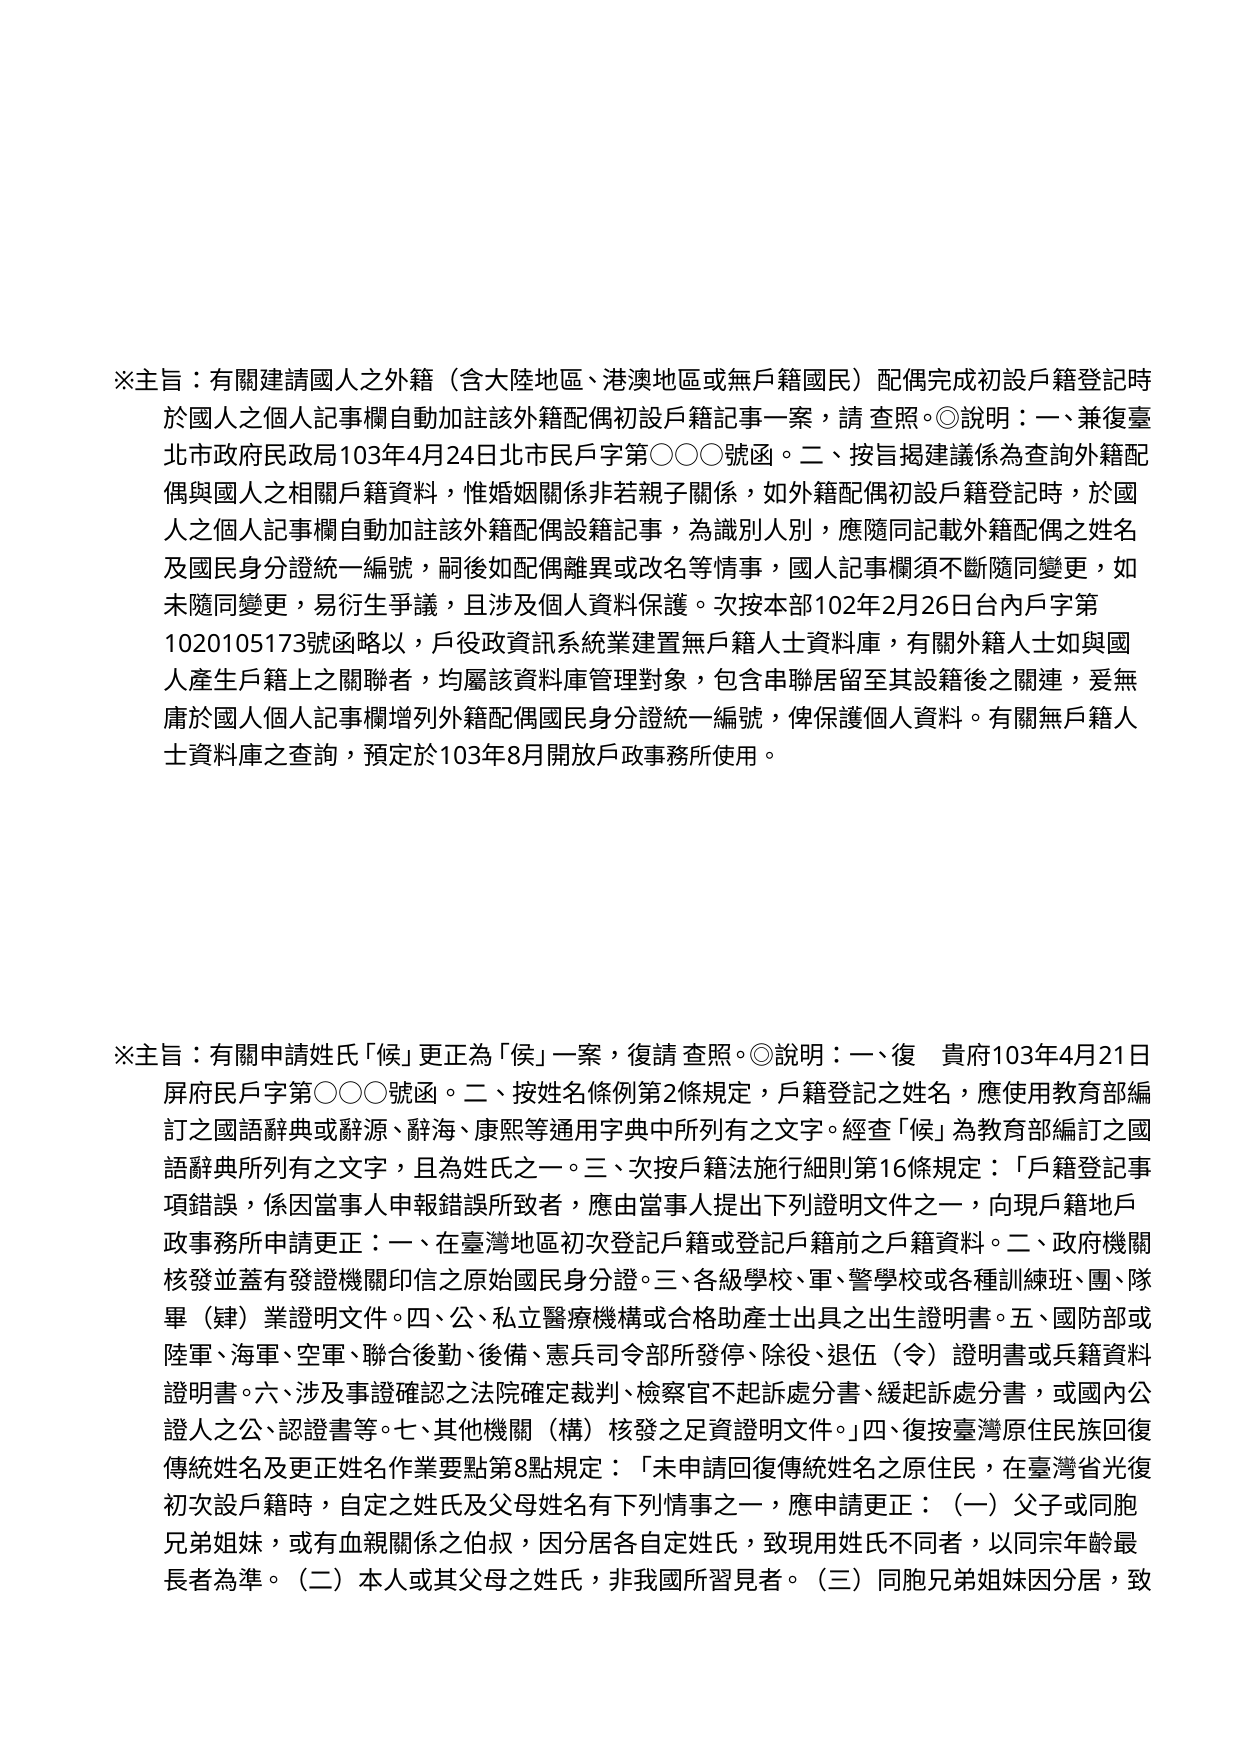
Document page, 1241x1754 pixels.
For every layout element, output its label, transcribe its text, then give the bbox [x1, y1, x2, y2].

text ※主旨：有關申請姓氏「候」更正為「侯」一案，復請 查照。◎說明：一、復 貴府103年4月21日屏府民戶字第○○○號函。二、按姓名條例第2條規定，戶籍登記之姓名，應使用教育部編訂之國語辭典或辭源、辭海、康熙等通用字典中所列有之文字。經查「候」為教育部編訂之國語辭典所列有之文字，且為姓氏之一。三、次按戶籍法施行細則第16條規定：「戶籍登記事項錯誤，係因當事人申報錯誤所致者，應由當事人提出下列證明文件之一，向現戶籍地戶政事務所申請更正：一、在臺灣地區初次登記戶籍或登記戶籍前之戶籍資料。二、政府機關核發並蓋有發證機關印信之原始國民身分證。三、各級學校、軍、警學校或各種訓練班、團、隊畢（肄）業證明文件。四、公、私立醫療機構或合格助產士出具之出生證明書。五、國防部或陸軍、海軍、空軍、聯合後勤、後備、憲兵司令部所發停、除役、退伍（令）證明書或兵籍資料證明書。六、涉及事證確認之法院確定裁判、檢察官不起訴處分書、緩起訴處分書，或國內公證人之公、認證書等。七、其他機關（構）核發之足資證明文件。」四、復按臺灣原住民族回復傳統姓名及更正姓名作業要點第8點規定：「未申請回復傳統姓名之原住民，在臺灣省光復初次設戶籍時，自定之姓氏及父母姓名有下列情事之一，應申請更正：（一）父子或同胞兄弟姐妹，或有血親關係之伯叔，因分居各自定姓氏，致現用姓氏不同者，以同宗年齡最長者為準。（二）本人或其父母之姓氏，非我國所習見者。（三）同胞兄弟姐妹因分居，致 [114, 1035, 1152, 1597]
text ※主旨：有關建請國人之外籍（含大陸地區、港澳地區或無戶籍國民）配偶完成初設戶籍登記時，於國人之個人記事欄自動加註該外籍配偶初設戶籍記事一案，請 查照。◎說明：一、兼復臺北市政府民政局103年4月24日北市民戶字第○○○號函。二、按旨揭建議係為查詢外籍配偶與國人之相關戶籍資料，惟婚姻關係非若親子關係，如外籍配偶初設戶籍登記時，於國人之個人記事欄自動加註該外籍配偶設籍記事，為識別人別，應隨同記載外籍配偶之姓名及國民身分證統一編號，嗣後如配偶離異或改名等情事，國人記事欄須不斷隨同變更，如未隨同變更，易衍生爭議，且涉及個人資料保護。次按本部102年2月26日台內戶字第1020105173號函略以，戶役政資訊系統業建置無戶籍人士資料庫，有關外籍人士如與國人產生戶籍上之關聯者，均屬該資料庫管理對象，包含串聯居留至其設籍後之關連，爰無庸於國人個人記事欄增列外籍配偶國民身分證統一編號，俾保護個人資料。有關無戶籍人士資料庫之查詢，預定於103年8月開放戶政事務所使用。 [114, 360, 1152, 772]
